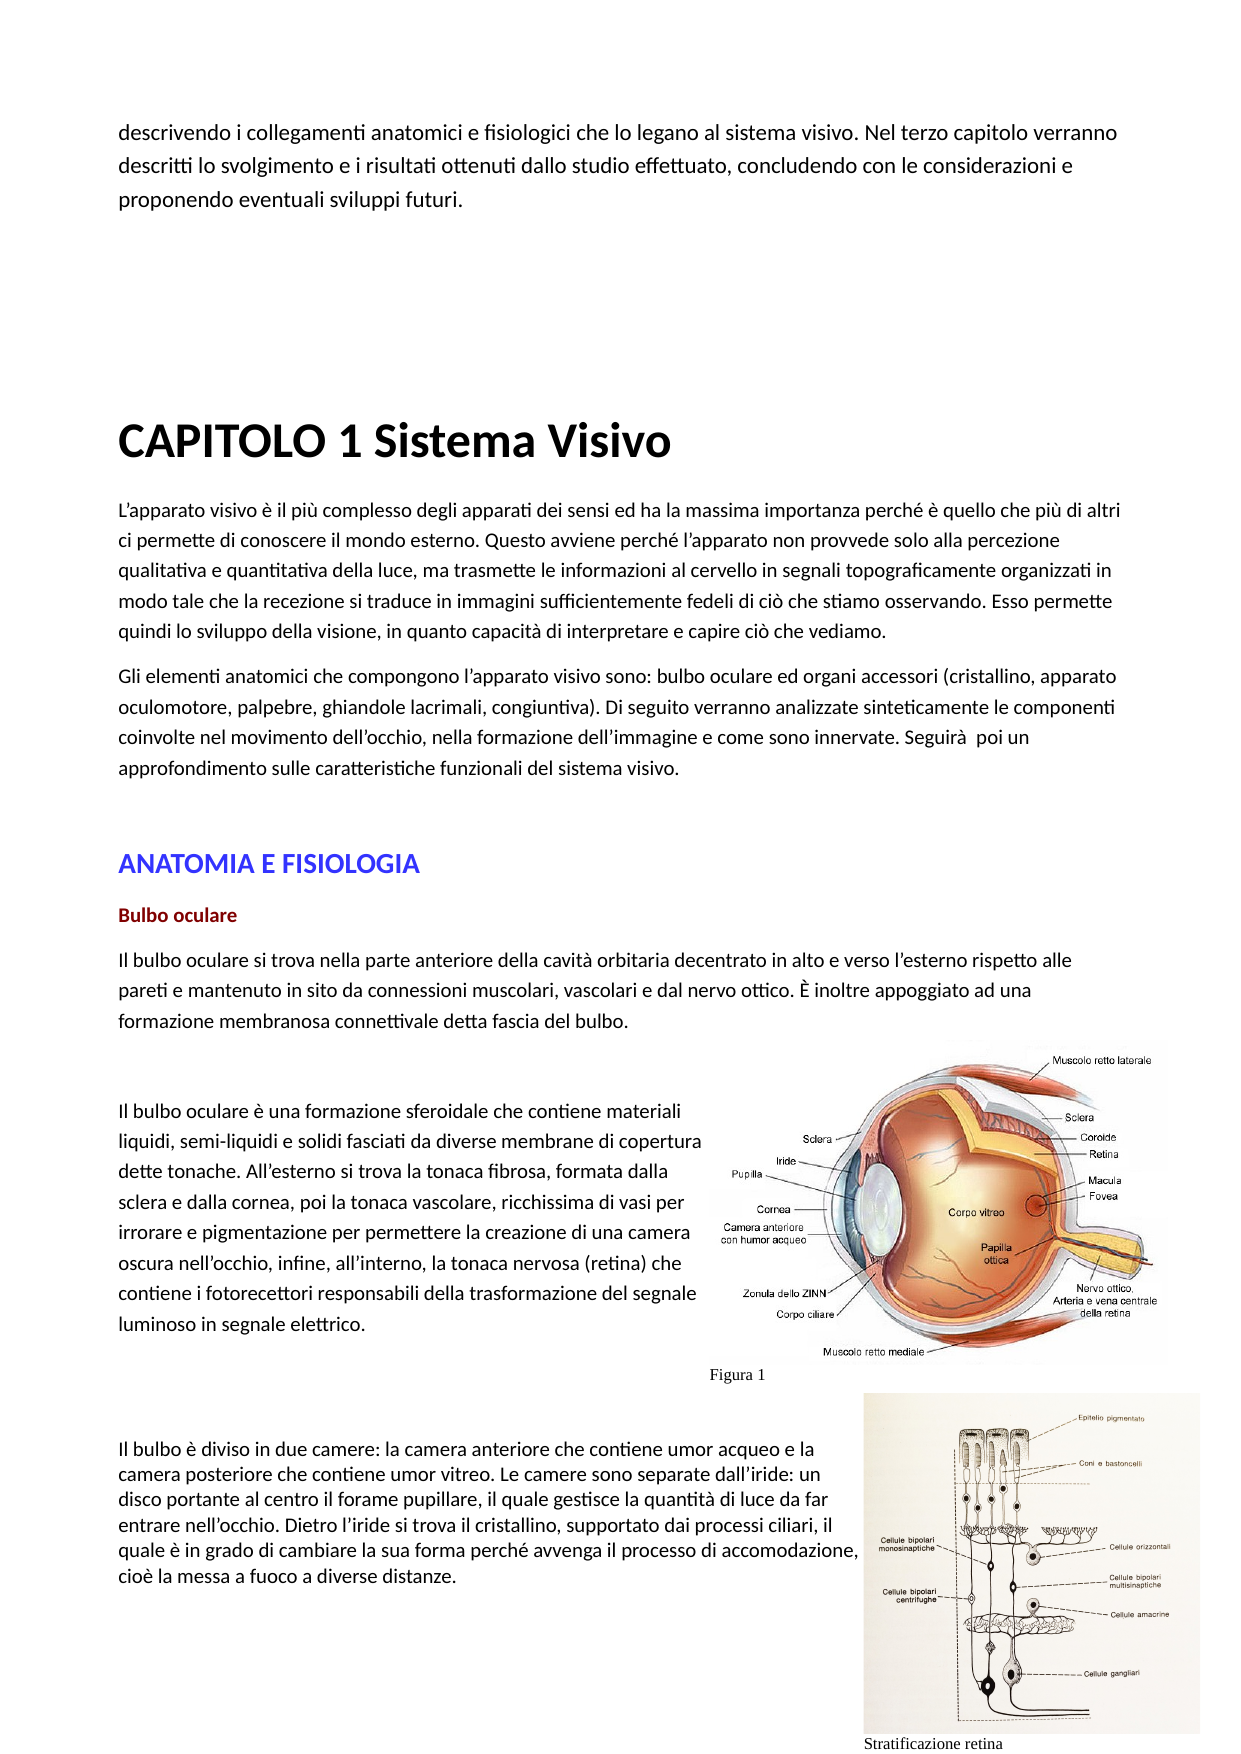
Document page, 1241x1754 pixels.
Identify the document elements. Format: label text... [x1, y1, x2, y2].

text ANATOMIA E FISIOLOGIA [118, 845, 1122, 880]
text descrivendo i collegamenti anatomici e fisiologici che lo legano al sistema visivo. Nel terzo capitolo verranno descritti lo svolgimento e i risultati ottenuti dallo studio effettuato, concludendo con le considerazioni e proponendo eventuali sviluppi futuri. [118, 118, 1122, 213]
picture [709, 1040, 1169, 1365]
picture [863, 1393, 1200, 1734]
text Il bulbo è diviso in due camere: la camera anteriore che contiene umor acqueo e la camera posteriore che contiene umor vitreo. Le camere sono separate dall’iride: un disco portante al centro il forame pupillare, il quale gestisce la quantità di luce da far entrare nell’occhio. Dietro l’iride si trova il cristallino, supportato dai processi ciliari, il quale è in grado di cambiare la sua forma perché avvenga il processo di accomodazione, cioè la messa a fuoco a diverse distanze. [118, 1436, 863, 1588]
text Gli elementi anatomici che compongono l’apparato visivo sono: bulbo oculare ed organi accessori (cristallino, apparato oculomotore, palpebre, ghiandole lacrimali, congiuntiva). Di seguito verranno analizzate sinteticamente le componenti coinvolte nel movimento dell’occhio, nella formazione dell’immagine e come sono innervate. Seguirà poi un approfondimento sulle caratteristiche funzionali del sistema visivo. [118, 663, 1122, 780]
text Bulbo oculare [118, 902, 1122, 927]
text L’apparato visivo è il più complesso degli apparati dei sensi ed ha la massima importanza perché è quello che più di altri ci permette di conoscere il mondo esterno. Questo avviene perché l’apparato non provvede solo alla percezione qualitativa e quantitativa della luce, ma trasmette le informazioni al cervello in segnali topograficamente organizzati in modo tale che la recezione si traduce in immagini sufficientemente fedeli di ciò che stiamo osservando. Esso permette quindi lo sviluppo della visione, in quanto capacità di interpretare e capire ciò che vediamo. [118, 497, 1122, 644]
text Il bulbo oculare è una formazione sferoidale che contiene materiali liquidi, semi-liquidi e solidi fasciati da diverse membrane di copertura dette tonache. All’esterno si trova la tonaca fibrosa, formata dalla sclera e dalla cornea, poi la tonaca vascolare, ricchissima di vasi per irrorare e pigmentazione per permettere la creazione di una camera oscura nell’occhio, infine, all’interno, la tonaca nervosa (retina) che contiene i fotorecettori responsabili della trasformazione del segnale luminoso in segnale elettrico. [118, 1098, 709, 1336]
text Stratificazione retina [863, 1734, 1200, 1753]
text CAPITOLO 1 Sistema Visivo [118, 409, 1122, 470]
text Il bulbo oculare si trova nella parte anteriore della cavità orbitaria decentrato in alto e verso l’esterno rispetto alle pareti e mantenuto in sito da connessioni muscolari, vascolari e dal nervo ottico. È inoltre appoggiato ad una formazione membranosa connettivale detta fascia del bulbo. [118, 947, 1168, 1040]
text Figura 1 [709, 1365, 1168, 1384]
